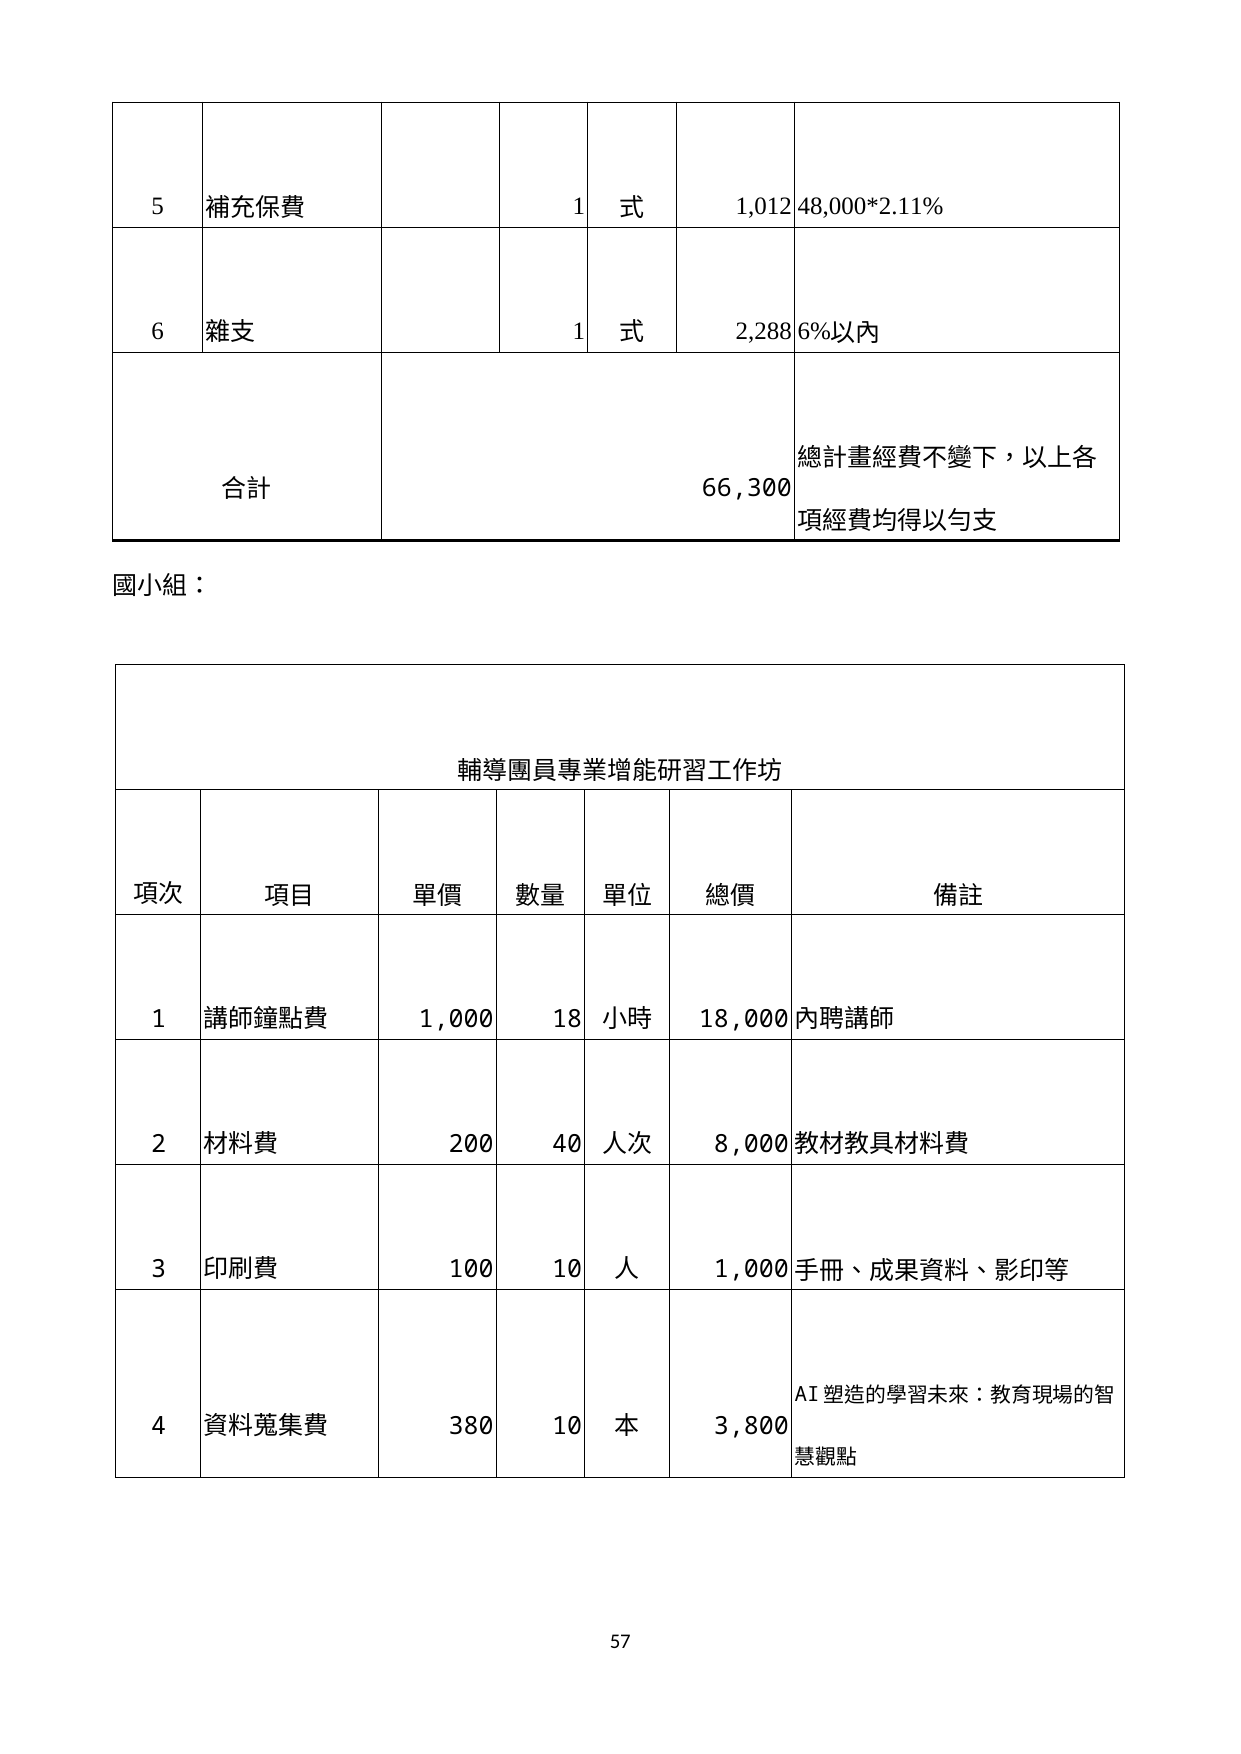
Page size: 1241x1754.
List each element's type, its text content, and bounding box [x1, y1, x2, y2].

table_cell [382, 103, 499, 227]
table_cell 5 [113, 103, 202, 227]
table_cell 66,300 [382, 353, 794, 539]
table_cell [382, 228, 499, 352]
table_cell 100 [379, 1165, 496, 1289]
table_cell AI塑造的學習未來：教育現場的智慧觀點 [792, 1290, 1124, 1477]
table_cell 3,800 [670, 1290, 791, 1477]
table_cell 總價 [670, 790, 791, 914]
text 國小組： [112, 561, 1128, 603]
table_cell 1 [116, 915, 200, 1039]
table_cell 雜支 [203, 228, 381, 352]
table_cell 項目 [201, 790, 378, 914]
table_cell 印刷費 [201, 1165, 378, 1289]
table_cell 手冊、成果資料、影印等 [792, 1165, 1124, 1289]
table_cell 數量 [497, 790, 584, 914]
table_cell 內聘講師 [792, 915, 1124, 1039]
table_cell 教材教具材料費 [792, 1040, 1124, 1164]
table_cell 式 [588, 228, 676, 352]
table_cell 材料費 [201, 1040, 378, 1164]
table_cell 2,288 [677, 228, 794, 352]
table_cell 6 [113, 228, 202, 352]
table_cell 單位 [585, 790, 669, 914]
table_cell 本 [585, 1290, 669, 1477]
table_cell 48,000*2.11% [795, 103, 1119, 227]
table_cell 講師鐘點費 [201, 915, 378, 1039]
table_cell 200 [379, 1040, 496, 1164]
table_cell 人 [585, 1165, 669, 1289]
table_cell 1 [500, 228, 587, 352]
table_cell 3 [116, 1165, 200, 1289]
table_cell 1 [500, 103, 587, 227]
table_cell 小時 [585, 915, 669, 1039]
table_cell 補充保費 [203, 103, 381, 227]
table_cell 4 [116, 1290, 200, 1477]
table_cell 6%以內 [795, 228, 1119, 352]
table_cell 380 [379, 1290, 496, 1477]
table_cell 單價 [379, 790, 496, 914]
table_cell 備註 [792, 790, 1124, 914]
table_cell 1,000 [670, 1165, 791, 1289]
table_cell 合計 [113, 353, 381, 539]
table_cell 10 [497, 1290, 584, 1477]
table_cell 式 [588, 103, 676, 227]
table_cell 1,000 [379, 915, 496, 1039]
table_cell 2 [116, 1040, 200, 1164]
table_cell 18,000 [670, 915, 791, 1039]
table_cell 人次 [585, 1040, 669, 1164]
table_header 輔導團員專業增能研習工作坊 [116, 665, 1124, 789]
table_cell 總計畫經費不變下，以上各項經費均得以勻支 [795, 353, 1119, 539]
table_cell 1,012 [677, 103, 794, 227]
table_cell 8,000 [670, 1040, 791, 1164]
table_cell 10 [497, 1165, 584, 1289]
table_cell 項次 [116, 790, 200, 914]
table_cell 40 [497, 1040, 584, 1164]
table_cell 資料蒐集費 [201, 1290, 378, 1477]
table_cell 18 [497, 915, 584, 1039]
